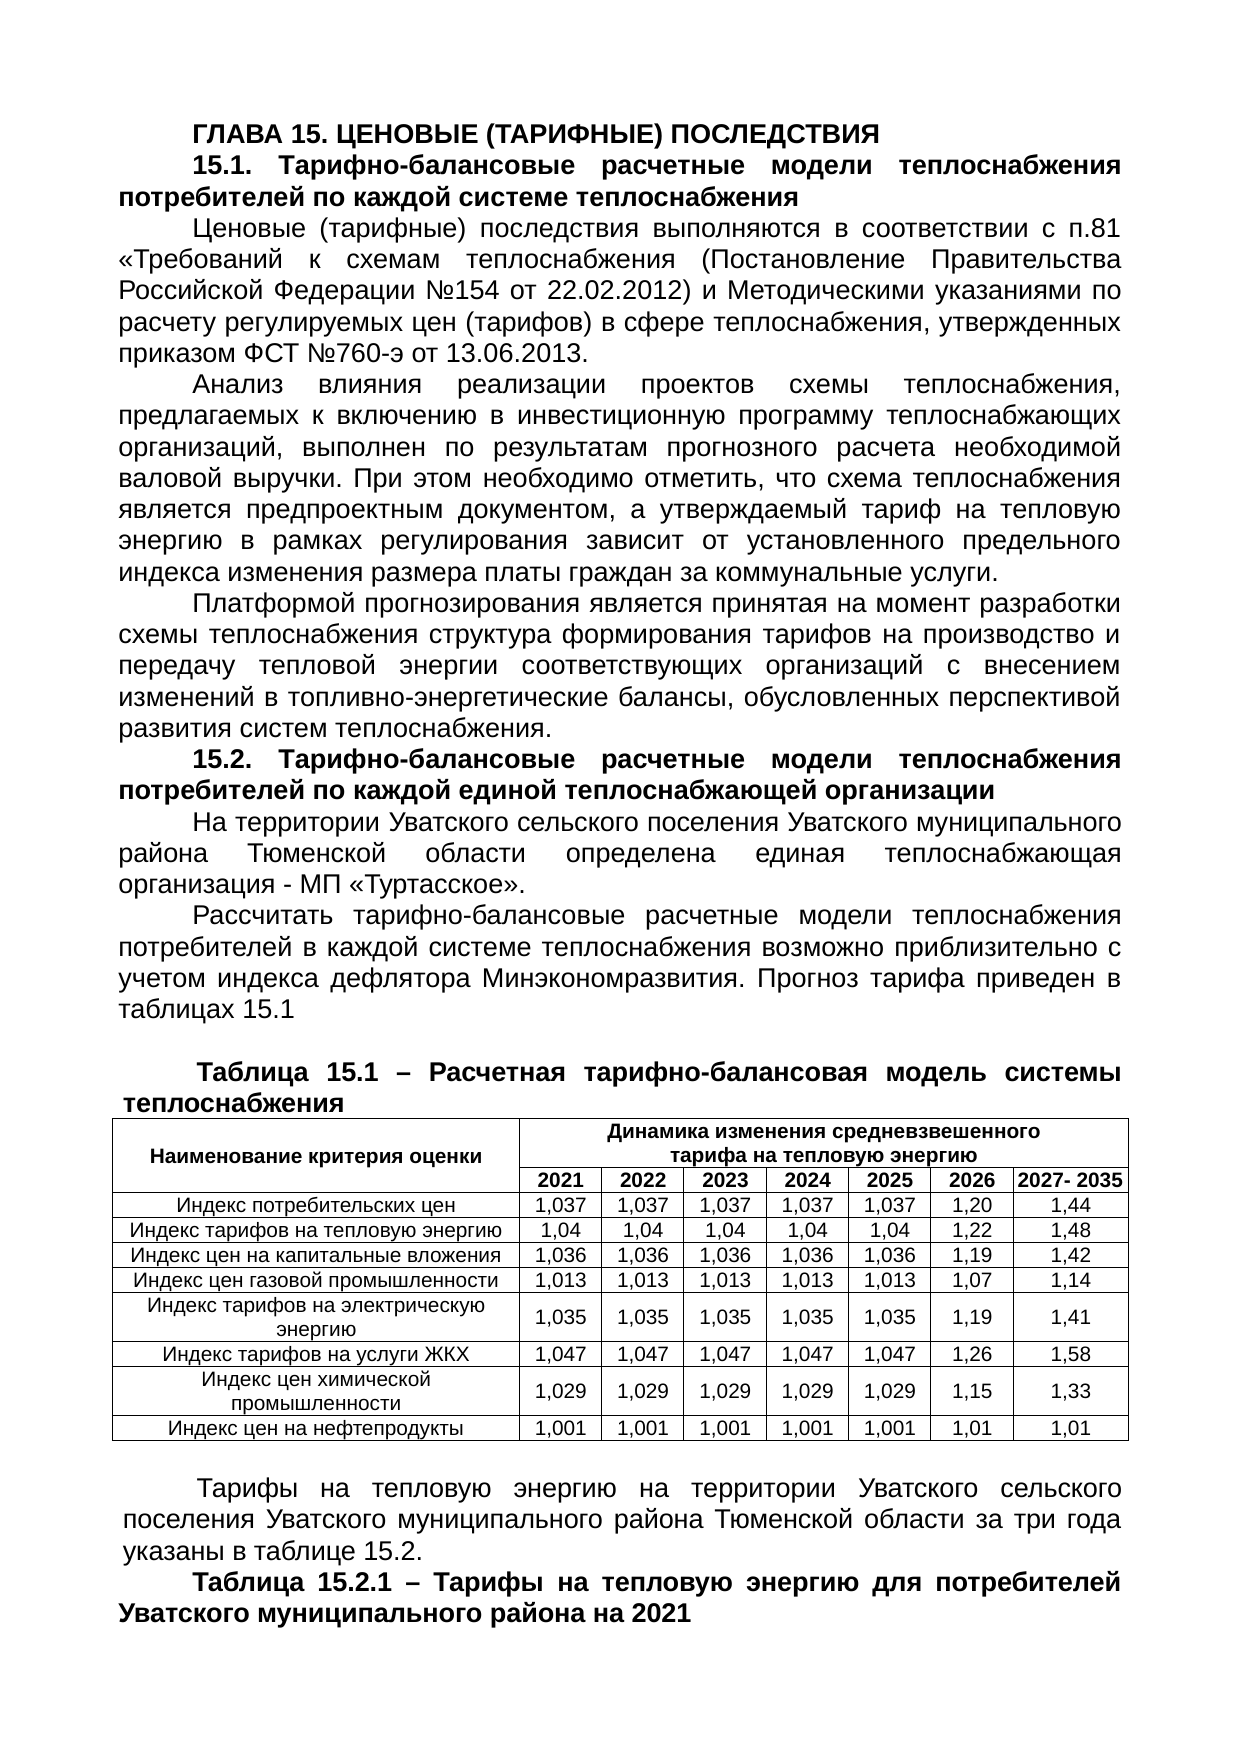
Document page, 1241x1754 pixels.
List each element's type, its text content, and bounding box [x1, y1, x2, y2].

table_cell 1,013 [684, 1268, 766, 1292]
table_cell 1,029 [520, 1367, 601, 1415]
table_cell Индекс цен химической промышленности [113, 1367, 519, 1415]
table_cell 1,047 [520, 1342, 601, 1366]
table_cell 1,047 [602, 1342, 683, 1366]
table_cell 1,013 [520, 1268, 601, 1292]
text Таблица 15.2.1 – Тарифы на тепловую энергию для потребителей Уватского муниципального района на 2021 [118, 1566, 1122, 1628]
table_cell 1,035 [767, 1293, 848, 1341]
table_cell 2022 [602, 1168, 683, 1192]
table_cell Индекс потребительских цен [113, 1193, 519, 1217]
text Платформой прогнозирования является принятая на момент разработки схемы теплоснабжения структура формирования тарифов на производство и передачу тепловой энергии соответствующих организаций с внесением изменений в топливно-энергетические балансы, обусловленных перспективой развития систем теплоснабжения. [118, 587, 1122, 743]
table_cell 1,04 [602, 1218, 683, 1242]
list На территории Уватского сельского поселения Уватского муниципального района Тюменской области определена единая теплоснабжающая организация - МП «Туртасское». [118, 806, 1122, 899]
table_cell Индекс тарифов на услуги ЖКХ [113, 1342, 519, 1366]
table_cell 1,029 [602, 1367, 683, 1415]
table_cell 2023 [684, 1168, 766, 1192]
subtitle 15.1. Тарифно-балансовые расчетные модели теплоснабжения потребителей по каждой системе теплоснабжения [118, 149, 1122, 212]
table_cell 2024 [767, 1168, 848, 1192]
table_cell 1,04 [849, 1218, 930, 1242]
table_cell 1,013 [602, 1268, 683, 1292]
table_cell 1,037 [849, 1193, 930, 1217]
table_cell 1,01 [1014, 1416, 1128, 1440]
table_cell 1,036 [520, 1243, 601, 1267]
subtitle ГЛАВА 15. ЦЕНОВЫЕ (ТАРИФНЫЕ) ПОСЛЕДСТВИЯ [118, 118, 1122, 149]
text Ценовые (тарифные) последствия выполняются в соответствии с п.81 «Требований к схемам теплоснабжения (Постановление Правительства Российской Федерации №154 от 22.02.2012) и Методическими указаниями по расчету регулируемых цен (тарифов) в сфере теплоснабжения, утвержденных приказом ФСТ №760-э от 13.06.2013. [118, 212, 1122, 368]
table_cell 1,029 [767, 1367, 848, 1415]
list Рассчитать тарифно-балансовые расчетные модели теплоснабжения потребителей в каждой системе теплоснабжения возможно приблизительно с учетом индекса дефлятора Минэкономразвития. Прогноз тарифа приведен в таблицах 15.1 [118, 899, 1122, 1024]
table_cell 1,04 [684, 1218, 766, 1242]
table_cell 2027- 2035 [1014, 1168, 1128, 1192]
table_cell Индекс цен на капитальные вложения [113, 1243, 519, 1267]
table_cell 1,26 [931, 1342, 1013, 1366]
table_cell 1,036 [849, 1243, 930, 1267]
table_cell 1,001 [849, 1416, 930, 1440]
table_cell 1,036 [684, 1243, 766, 1267]
table_cell 1,047 [684, 1342, 766, 1366]
table_cell 1,001 [767, 1416, 848, 1440]
table_cell 1,22 [931, 1218, 1013, 1242]
table_cell 1,037 [684, 1193, 766, 1217]
table_cell Индекс тарифов на тепловую энергию [113, 1218, 519, 1242]
table_cell 1,047 [849, 1342, 930, 1366]
table_cell 1,035 [520, 1293, 601, 1341]
table_cell 1,013 [849, 1268, 930, 1292]
table_cell 1,035 [602, 1293, 683, 1341]
table_cell Индекс тарифов на электрическую энергию [113, 1293, 519, 1341]
table_cell 1,58 [1014, 1342, 1128, 1366]
table_cell 1,04 [520, 1218, 601, 1242]
table_cell 1,036 [767, 1243, 848, 1267]
table_cell 1,14 [1014, 1268, 1128, 1292]
table_cell 1,036 [602, 1243, 683, 1267]
table_cell 1,037 [602, 1193, 683, 1217]
table_cell 1,07 [931, 1268, 1013, 1292]
table_cell 1,19 [931, 1243, 1013, 1267]
table_cell 1,047 [767, 1342, 848, 1366]
table_cell Индекс цен на нефтепродукты [113, 1416, 519, 1440]
table_cell 1,04 [767, 1218, 848, 1242]
table_cell 1,035 [684, 1293, 766, 1341]
table_cell 1,44 [1014, 1193, 1128, 1217]
table_cell 1,001 [602, 1416, 683, 1440]
table_cell 1,20 [931, 1193, 1013, 1217]
table_cell 1,001 [520, 1416, 601, 1440]
table_cell 2025 [849, 1168, 930, 1192]
table_cell 1,41 [1014, 1293, 1128, 1341]
table_cell 1,33 [1014, 1367, 1128, 1415]
text Таблица 15.1 – Расчетная тарифно-балансовая модель системы теплоснабжения [123, 1056, 1122, 1118]
table_cell 1,48 [1014, 1218, 1128, 1242]
table_cell 2026 [931, 1168, 1013, 1192]
table_cell 1,037 [767, 1193, 848, 1217]
table_header Динамика изменения средневзвешенного тарифа на тепловую энергию [520, 1119, 1128, 1167]
table_cell 1,013 [767, 1268, 848, 1292]
subtitle 15.2. Тарифно-балансовые расчетные модели теплоснабжения потребителей по каждой единой теплоснабжающей организации [118, 743, 1122, 806]
table_cell 2021 [520, 1168, 601, 1192]
table_cell 1,001 [684, 1416, 766, 1440]
table_cell 1,029 [849, 1367, 930, 1415]
table_cell 1,037 [520, 1193, 601, 1217]
table_cell 1,029 [684, 1367, 766, 1415]
table_cell 1,15 [931, 1367, 1013, 1415]
text Анализ влияния реализации проектов схемы теплоснабжения, предлагаемых к включению в инвестиционную программу теплоснабжающих организаций, выполнен по результатам прогнозного расчета необходимой валовой выручки. При этом необходимо отметить, что схема теплоснабжения является предпроектным документом, а утверждаемый тариф на тепловую энергию в рамках регулирования зависит от установленного предельного индекса изменения размера платы граждан за коммунальные услуги. [118, 368, 1122, 587]
table_cell Индекс цен газовой промышленности [113, 1268, 519, 1292]
text Тарифы на тепловую энергию на территории Уватского сельского поселения Уватского муниципального района Тюменской области за три года указаны в таблице 15.2. [123, 1472, 1122, 1566]
table_header Наименование критерия оценки [113, 1119, 519, 1192]
table_cell 1,42 [1014, 1243, 1128, 1267]
table_cell 1,035 [849, 1293, 930, 1341]
table_cell 1,19 [931, 1293, 1013, 1341]
table_cell 1,01 [931, 1416, 1013, 1440]
